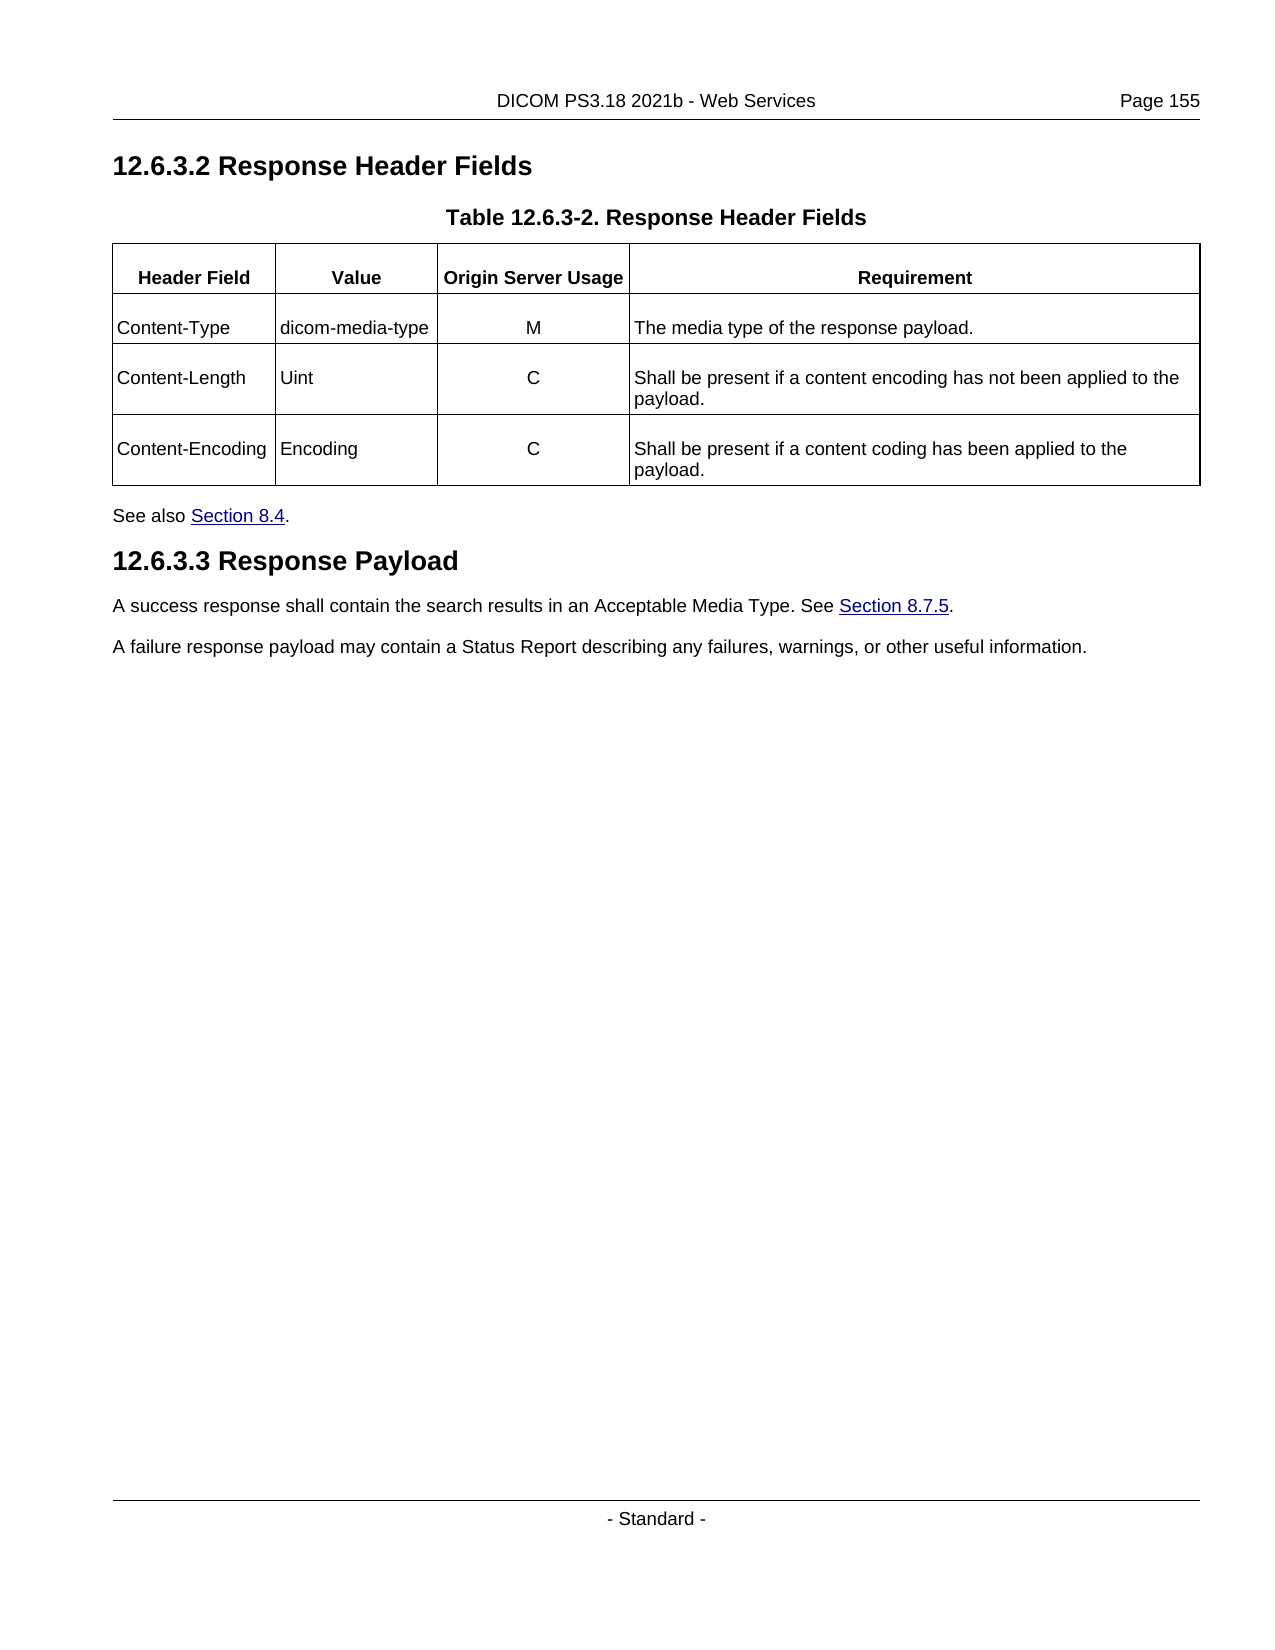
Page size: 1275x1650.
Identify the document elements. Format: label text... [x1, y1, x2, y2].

text 12.6.3.2 Response Header Fields [112, 150, 1200, 181]
text See also Section 8.4. [112, 505, 1200, 526]
table_cell C [438, 344, 629, 414]
table_header Origin Server Usage [438, 244, 629, 293]
table_cell Shall be present if a content coding has been applied to the payload. [630, 415, 1199, 485]
table_cell The media type of the response payload. [630, 294, 1199, 342]
text 12.6.3.3 Response Payload [112, 545, 1200, 576]
text Table 12.6.3-2. Response Header Fields [112, 204, 1200, 229]
table_cell Content-Encoding [113, 415, 275, 485]
text A failure response payload may contain a Status Report describing any failures, warnings, or other useful information. [112, 635, 1200, 657]
text A success response shall contain the search results in an Acceptable Media Type. See Section 8.7.5. [112, 595, 1200, 617]
table_header Requirement [630, 244, 1199, 293]
table_cell Uint [276, 344, 437, 414]
table_cell Shall be present if a content encoding has not been applied to the payload. [630, 344, 1199, 414]
table_header Header Field [113, 244, 275, 293]
table_cell Encoding [276, 415, 437, 485]
table_header Value [276, 244, 437, 293]
table_cell dicom-media-type [276, 294, 437, 342]
table_cell Content-Type [113, 294, 275, 342]
table_cell C [438, 415, 629, 485]
table_cell M [438, 294, 629, 342]
table_cell Content-Length [113, 344, 275, 414]
